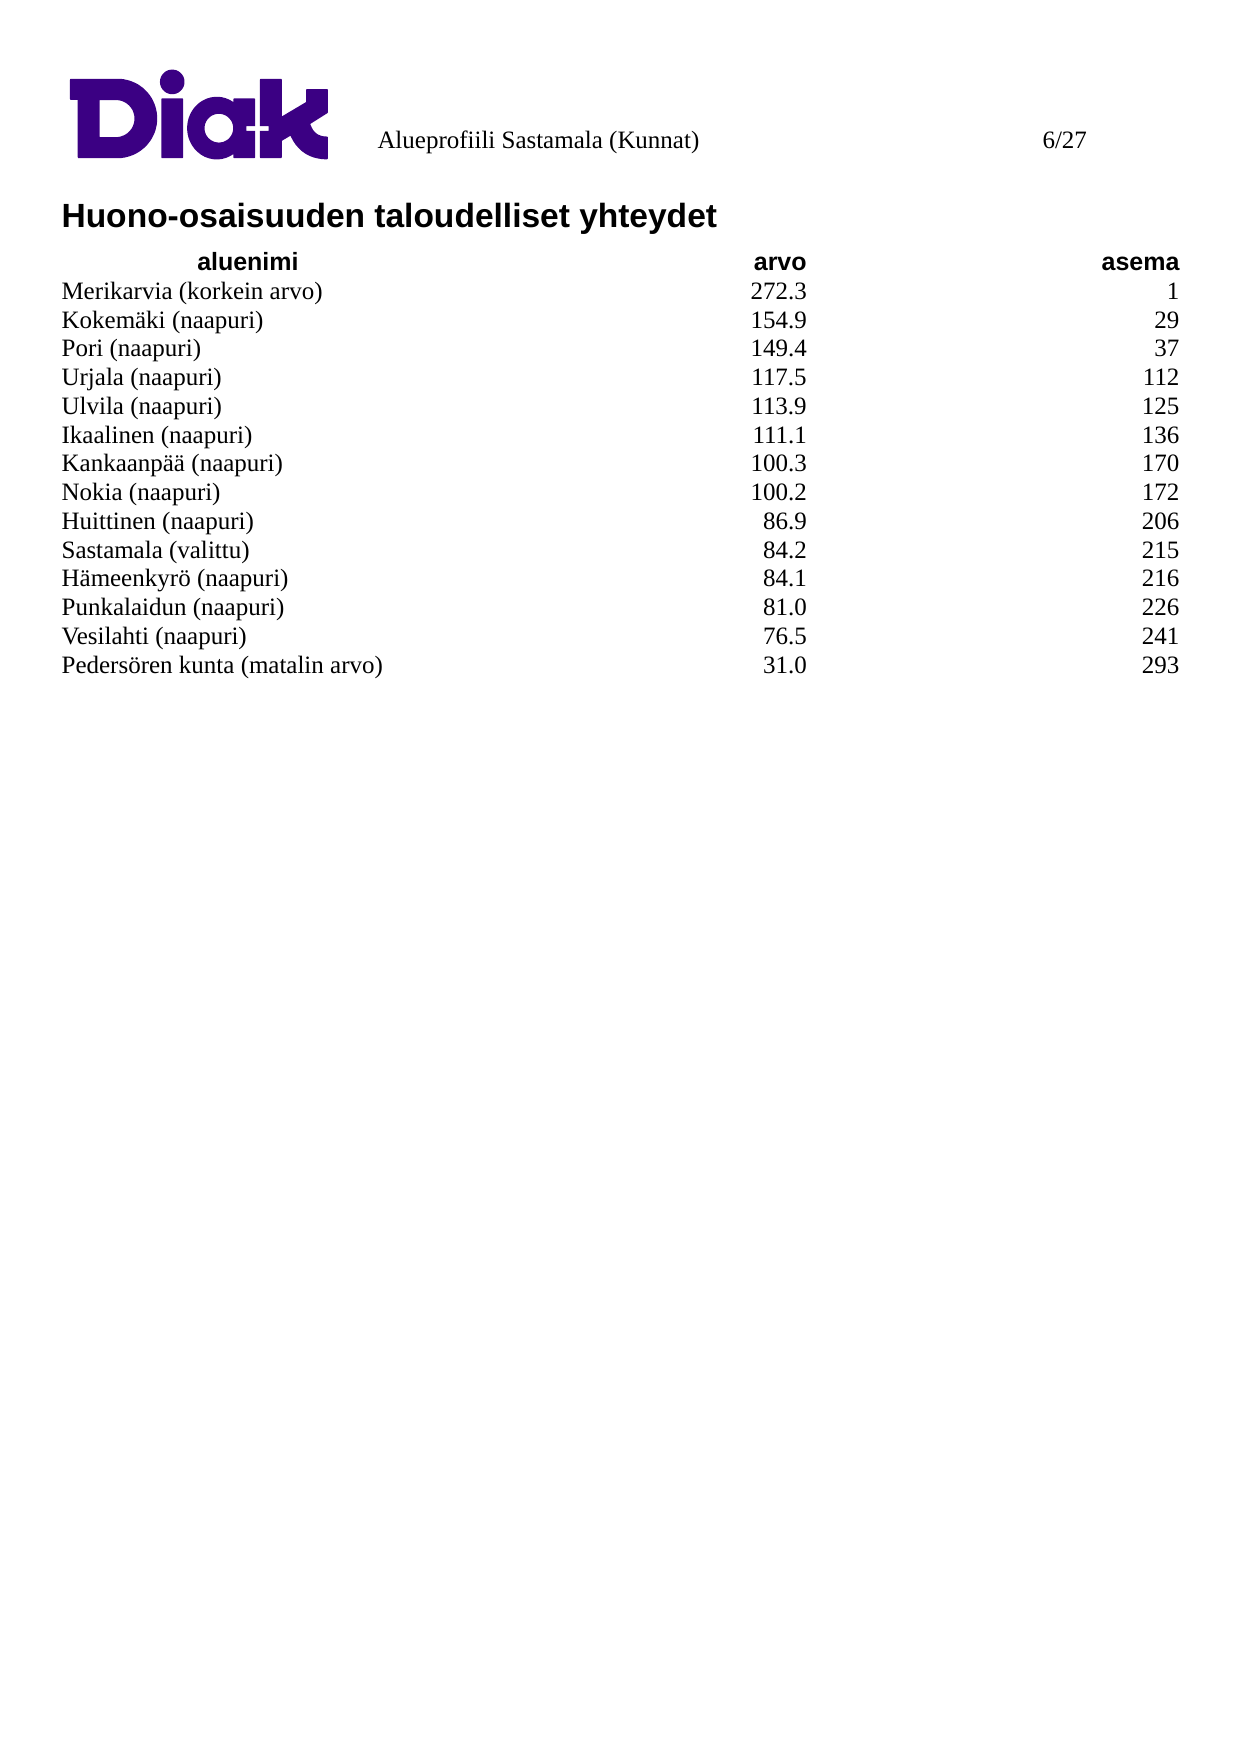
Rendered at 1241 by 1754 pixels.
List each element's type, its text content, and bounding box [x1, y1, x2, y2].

table_cell 272.3 [434, 276, 806, 305]
table_cell Urjala (naapuri) [61, 362, 434, 391]
table_cell 1 [806, 276, 1179, 305]
table_cell 76.5 [434, 621, 806, 650]
table_cell 31.0 [434, 650, 806, 678]
table_cell 29 [806, 305, 1179, 333]
table_cell Punkalaidun (naapuri) [61, 592, 434, 621]
table_cell 84.1 [434, 564, 806, 592]
table_cell 100.3 [434, 449, 806, 477]
table_cell Kankaanpää (naapuri) [61, 449, 434, 477]
table_cell 216 [806, 564, 1179, 592]
table_cell 117.5 [434, 362, 806, 391]
table_cell 111.1 [434, 420, 806, 448]
table_header arvo [434, 247, 806, 276]
table_cell 113.9 [434, 391, 806, 420]
table_cell Ulvila (naapuri) [61, 391, 434, 420]
table_cell 172 [806, 477, 1179, 506]
table_cell Sastamala (valittu) [61, 535, 434, 563]
table_cell 37 [806, 334, 1179, 362]
table_cell Pori (naapuri) [61, 334, 434, 362]
table_cell Vesilahti (naapuri) [61, 621, 434, 650]
table_cell 86.9 [434, 506, 806, 535]
table_cell 206 [806, 506, 1179, 535]
table_cell Pedersören kunta (matalin arvo) [61, 650, 434, 678]
table_cell 241 [806, 621, 1179, 650]
subtitle Huono-osaisuuden taloudelliset yhteydet [61, 196, 1179, 235]
table_cell Nokia (naapuri) [61, 477, 434, 506]
table_cell 81.0 [434, 592, 806, 621]
table_cell Hämeenkyrö (naapuri) [61, 564, 434, 592]
table_cell 136 [806, 420, 1179, 448]
table_cell 100.2 [434, 477, 806, 506]
table_cell 125 [806, 391, 1179, 420]
table_cell 170 [806, 449, 1179, 477]
table_cell Ikaalinen (naapuri) [61, 420, 434, 448]
table_cell 149.4 [434, 334, 806, 362]
table_cell 226 [806, 592, 1179, 621]
table_cell Huittinen (naapuri) [61, 506, 434, 535]
table_cell 215 [806, 535, 1179, 563]
table_cell Merikarvia (korkein arvo) [61, 276, 434, 305]
table_cell Kokemäki (naapuri) [61, 305, 434, 333]
table_cell 84.2 [434, 535, 806, 563]
table_cell 154.9 [434, 305, 806, 333]
table_header aluenimi [61, 247, 434, 276]
table_cell 112 [806, 362, 1179, 391]
table_cell 293 [806, 650, 1179, 678]
table_header asema [806, 247, 1179, 276]
